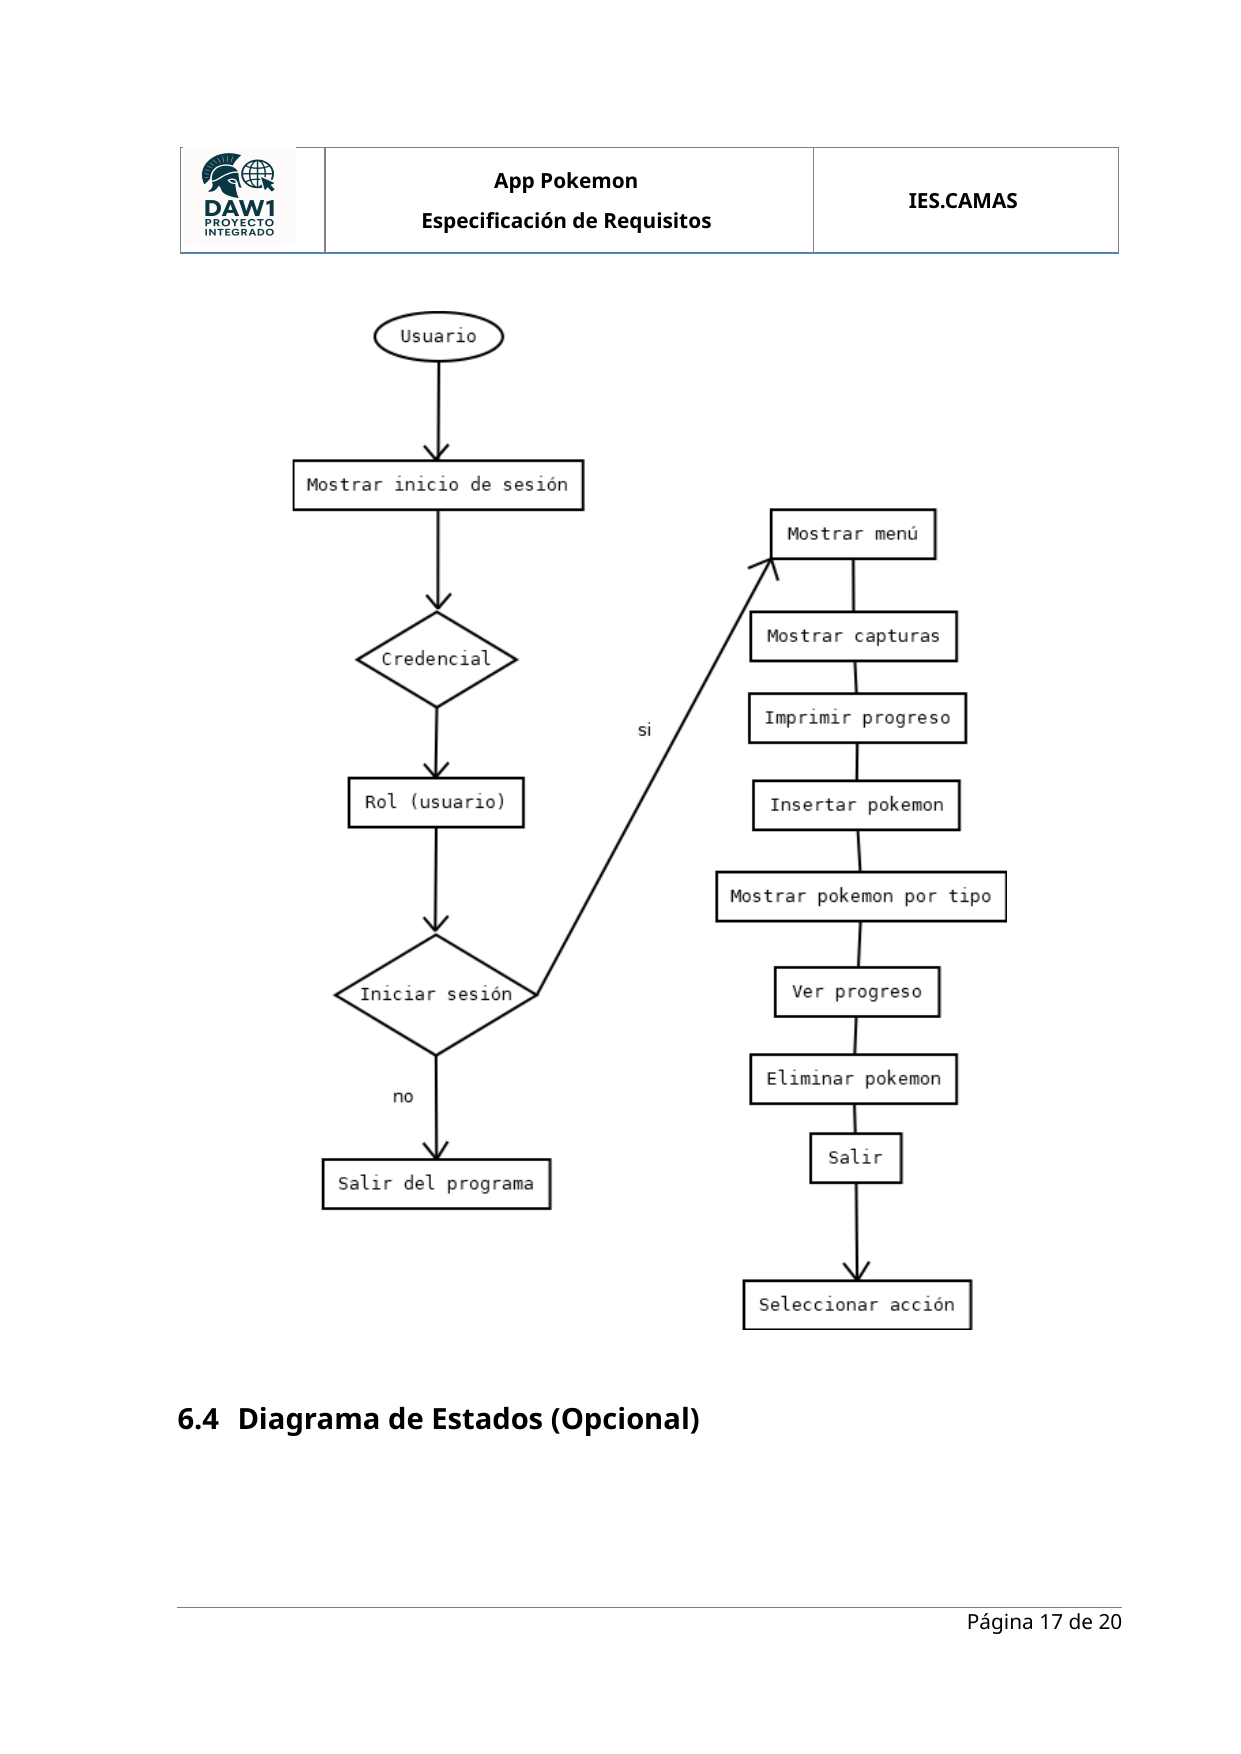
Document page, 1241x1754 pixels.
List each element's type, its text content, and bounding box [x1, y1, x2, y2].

picture [183, 147, 296, 246]
picture [292, 311, 1007, 1330]
subtitle Diagrama de Estados (Opcional) [177, 1398, 1122, 1438]
